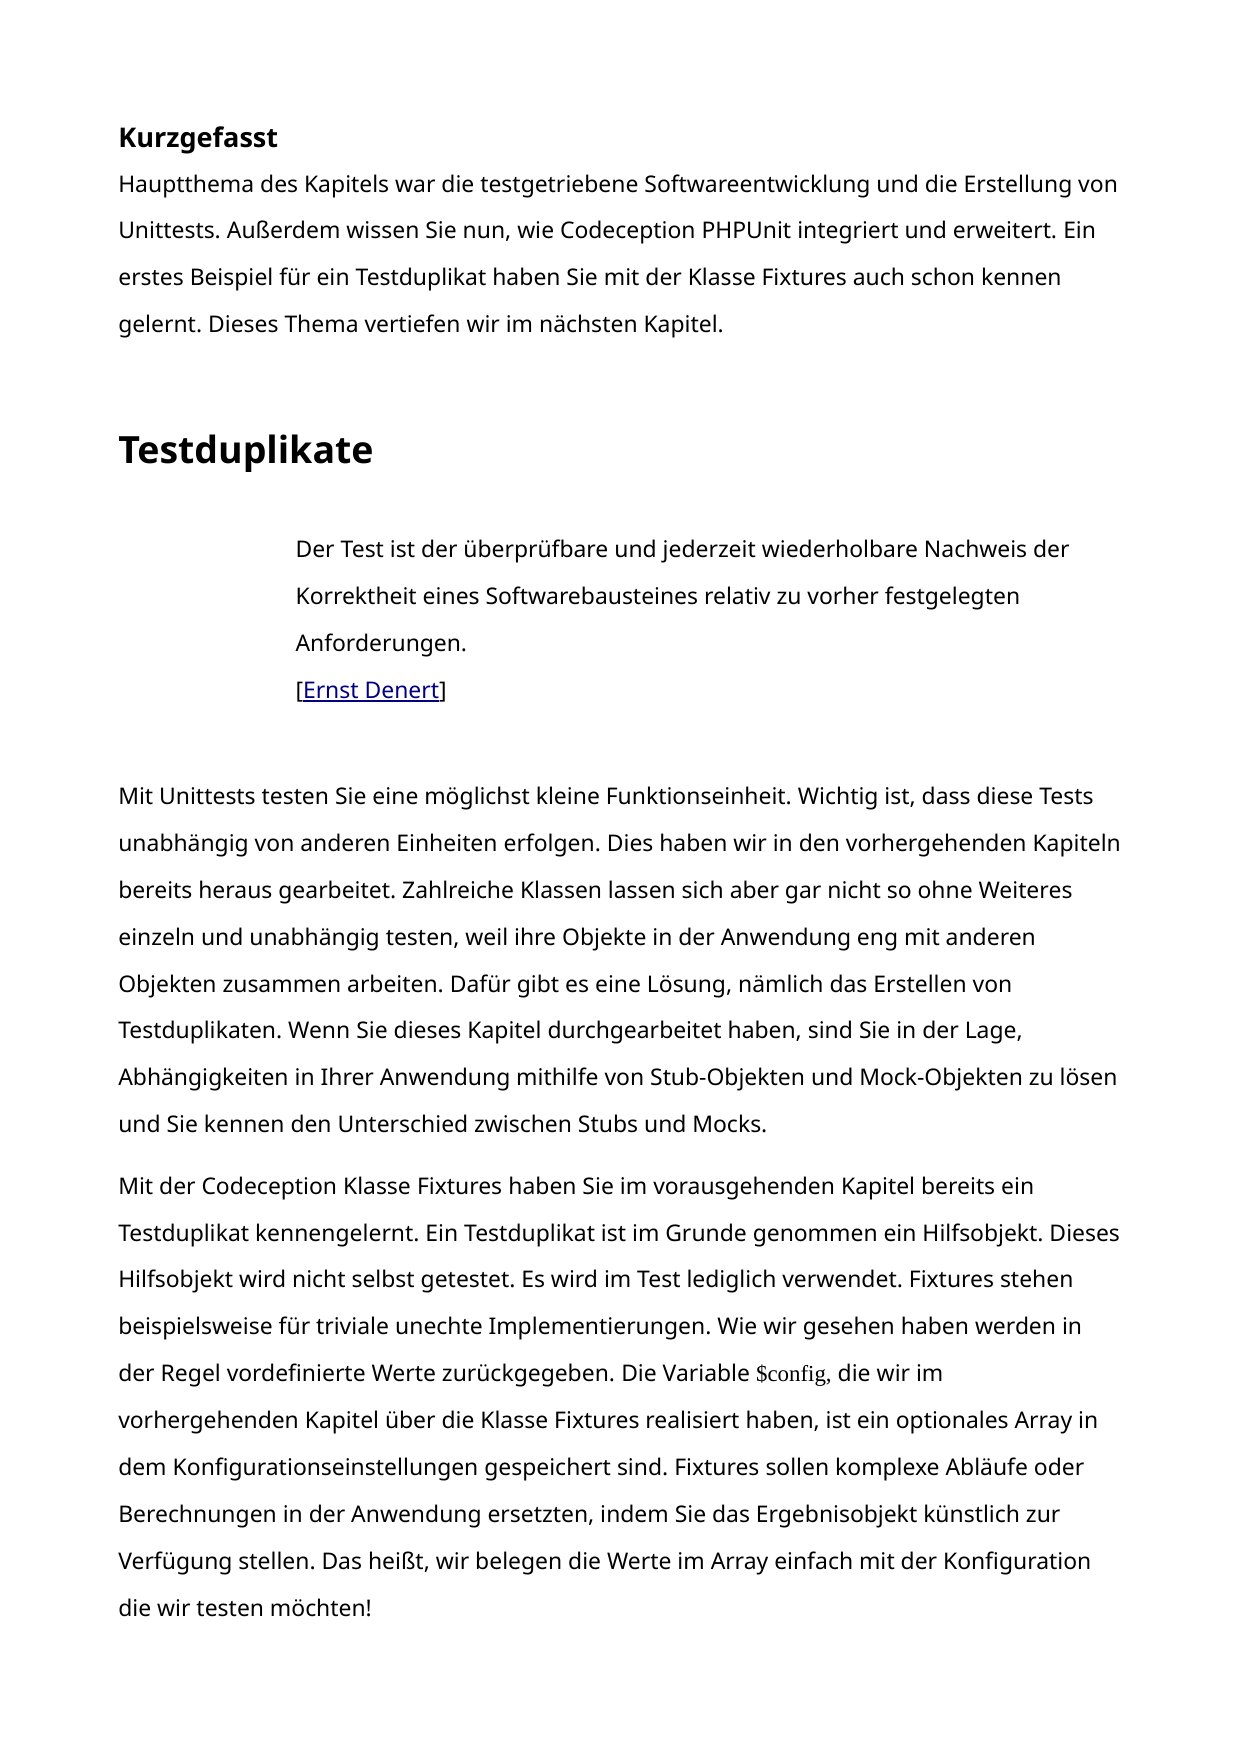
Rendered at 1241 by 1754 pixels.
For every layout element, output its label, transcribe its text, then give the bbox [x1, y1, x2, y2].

subtitle Kurzgefasst [118, 118, 1122, 155]
text Mit der Codeception Klasse Fixtures haben Sie im vorausgehenden Kapitel bereits ein Testduplikat kennengelernt. Ein Testduplikat ist im Grunde genommen ein Hilfsobjekt. Dieses Hilfsobjekt wird nicht selbst getestet. Es wird im Test lediglich verwendet. Fixtures stehen beispielsweise für triviale unechte Implementierungen. Wie wir gesehen haben werden in der Regel vordefinierte Werte zurückgegeben. Die Variable $config, die wir im vorhergehenden Kapitel über die Klasse Fixtures realisiert haben, ist ein optionales Array in dem Konfigurationseinstellungen gespeichert sind. Fixtures sollen komplexe Abläufe oder Berechnungen in der Anwendung ersetzten, indem Sie das Ergebnisobjekt künstlich zur Verfügung stellen. Das heißt, wir belegen die Werte im Array einfach mit der Konfiguration die wir testen möchten! [118, 1169, 1122, 1623]
text Hauptthema des Kapitels war die testgetriebene Softwareentwicklung und die Erstellung von Unittests. Außerdem wissen Sie nun, wie Codeception PHPUnit integriert und erweitert. Ein erstes Beispiel für ein Testduplikat haben Sie mit der Klasse Fixtures auch schon kennen gelernt. Dieses Thema vertiefen wir im nächsten Kapitel. [118, 167, 1122, 339]
subtitle Testduplikate [118, 423, 1122, 474]
text Der Test ist der überprüfbare und jederzeit wiederholbare Nachweis der Korrektheit eines Softwarebausteines relativ zu vorher festgelegten Anforderungen. [Ernst Denert] [295, 533, 1122, 705]
text Mit Unittests testen Sie eine möglichst kleine Funktionseinheit. Wichtig ist, dass diese Tests unabhängig von anderen Einheiten erfolgen. Dies haben wir in den vorhergehenden Kapiteln bereits heraus gearbeitet. Zahlreiche Klassen lassen sich aber gar nicht so ohne Weiteres einzeln und unabhängig testen, weil ihre Objekte in der Anwendung eng mit anderen Objekten zusammen arbeiten. Dafür gibt es eine Lösung, nämlich das Erstellen von Testduplikaten. Wenn Sie dieses Kapitel durchgearbeitet haben, sind Sie in der Lage, Abhängigkeiten in Ihrer Anwendung mithilfe von Stub-Objekten und Mock-Objekten zu lösen und Sie kennen den Unterschied zwischen Stubs und Mocks. [118, 780, 1122, 1139]
